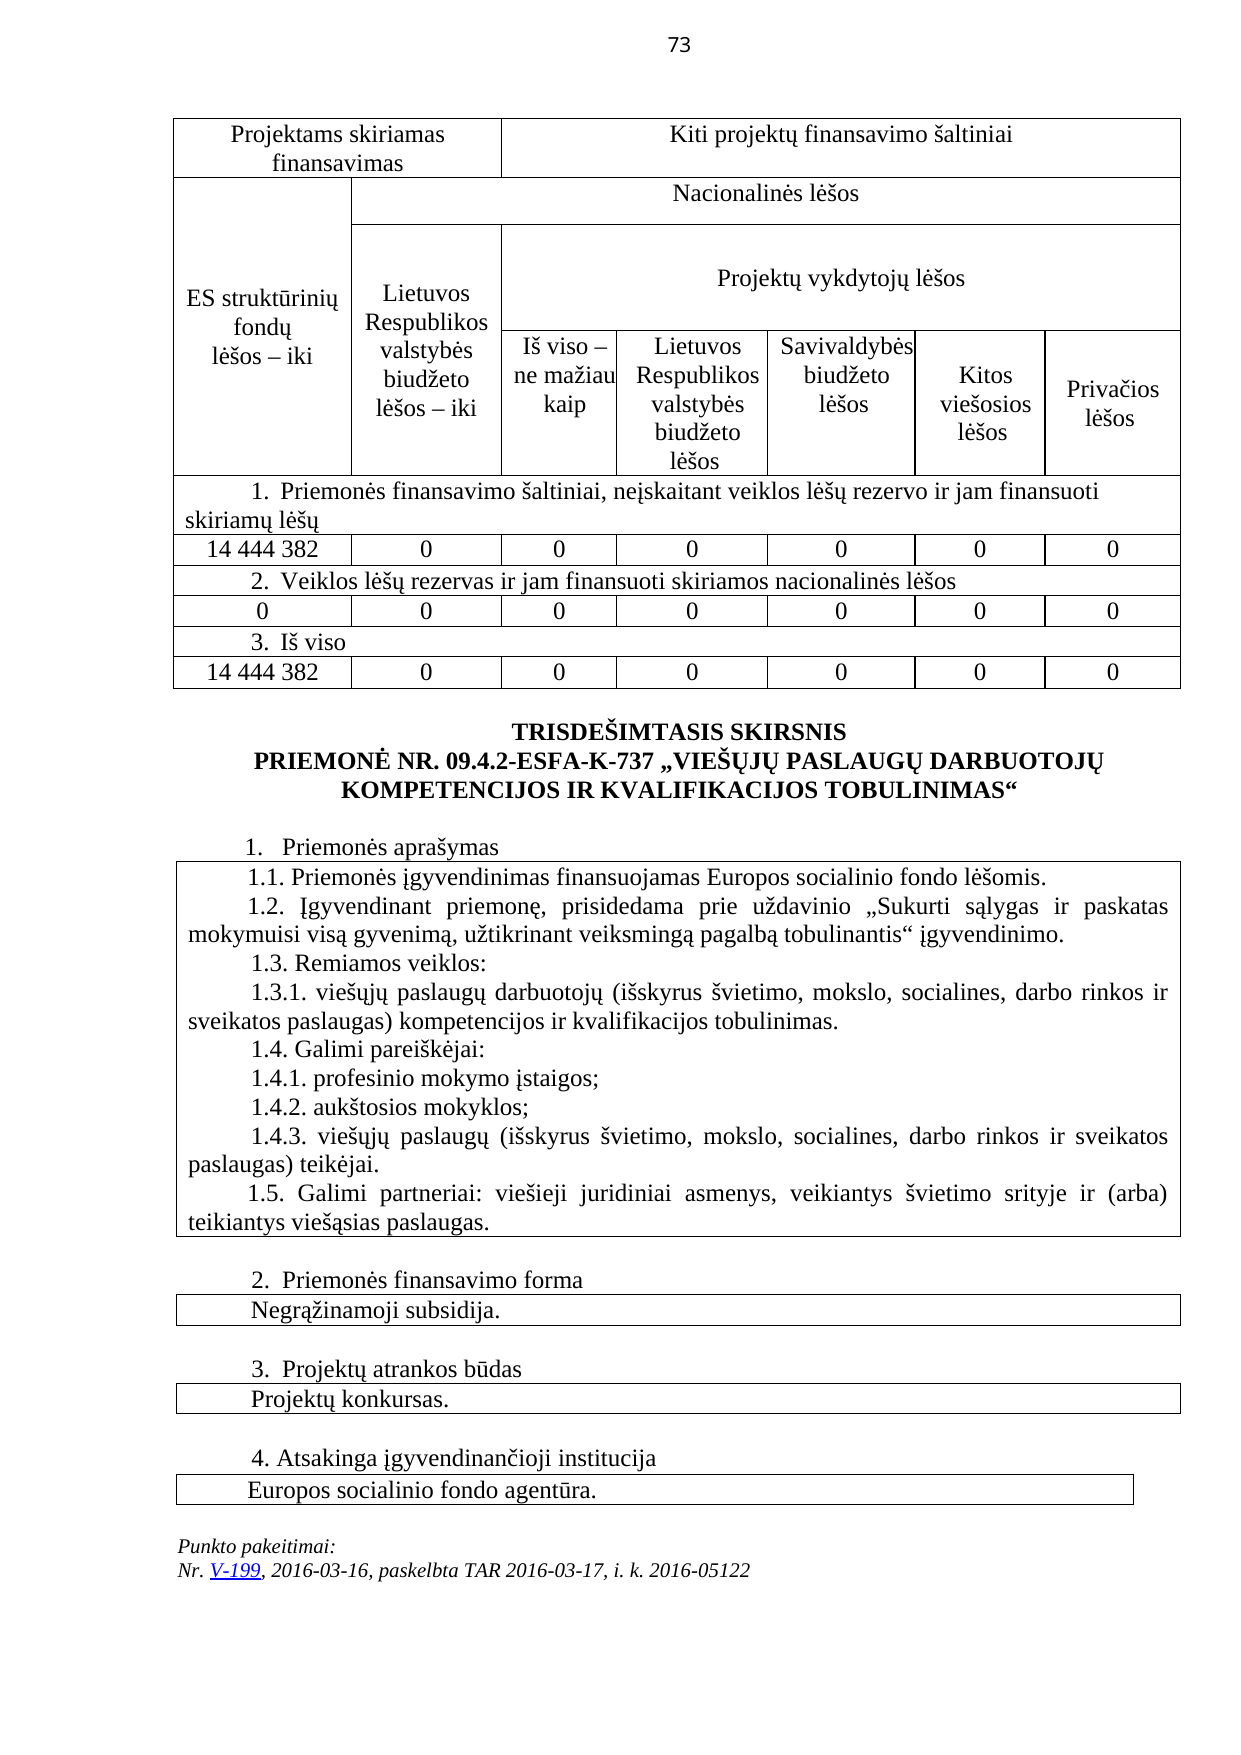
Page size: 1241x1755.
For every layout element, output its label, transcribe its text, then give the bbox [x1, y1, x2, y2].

table_cell 14 444 382 [174, 535, 351, 565]
table_cell 0 [1046, 596, 1180, 626]
text 1. Priemonės aprašymas [244, 832, 1181, 861]
table_cell Savivaldybės biudžeto lėšos [768, 331, 914, 475]
text TRISDEŠIMTASIS SKIRSNIS [177, 717, 1181, 746]
table_header Negrąžinamoji subsidija. [177, 1295, 1180, 1325]
table_cell 1. Priemonės finansavimo šaltiniai, neįskaitant veiklos lėšų rezervo ir jam finansuoti skiriamų lėšų [174, 476, 1180, 533]
table_header Projektų konkursas. [177, 1384, 1180, 1413]
table_cell 1.2. Įgyvendinant priemonę, prisidedama prie uždavinio „Sukurti sąlygas ir paskatas mokymuisi visą gyvenimą, užtikrinant veiksmingą pagalbą tobulinantis“ įgyvendinimo. [177, 891, 1180, 948]
table_cell 0 [174, 596, 351, 626]
text Punkto pakeitimai: [177, 1533, 1181, 1558]
table_header Europos socialinio fondo agentūra. [177, 1475, 1133, 1504]
table_cell Projektų vykdytojų lėšos [502, 225, 1180, 330]
table_cell 0 [352, 657, 501, 687]
table_cell 1.4. Galimi pareiškėjai: 1.4.1. profesinio mokymo įstaigos; 1.4.2. aukštosios mokyklos; 1.4.3. viešųjų paslaugų (išskyrus švietimo, mokslo, socialines, darbo rinkos ir sveikatos paslaugas) teikėjai. [177, 1035, 1180, 1178]
table_cell Iš viso – ne mažiau kaip [502, 331, 616, 475]
table_cell 0 [916, 657, 1044, 687]
table_cell Kitos viešosios lėšos [916, 331, 1044, 475]
table_cell 14 444 382 [174, 657, 351, 687]
table_cell 0 [352, 596, 501, 626]
text 2. Priemonės finansavimo forma [251, 1266, 1181, 1294]
table_header Kiti projektų finansavimo šaltiniai [502, 119, 1180, 177]
table_cell 0 [768, 535, 914, 565]
table_cell 0 [916, 596, 1044, 626]
table_cell 0 [916, 535, 1044, 565]
text 4. Atsakinga įgyvendinančioji institucija [251, 1443, 1181, 1472]
table_cell 0 [352, 535, 501, 565]
table_cell 0 [768, 657, 914, 687]
table_cell Lietuvos Respublikos valstybės biudžeto lėšos – iki [352, 225, 501, 475]
table_cell 0 [1046, 535, 1180, 565]
table_cell Nacionalinės lėšos [352, 178, 1180, 224]
table_cell 1.5. Galimi partneriai: viešieji juridiniai asmenys, veikiantys švietimo srityje ir (arba) teikiantys viešąsias paslaugas. [177, 1178, 1180, 1236]
table_header Projektams skiriamas finansavimas [174, 119, 501, 177]
table_cell 0 [502, 657, 616, 687]
text Nr. V-199, 2016-03-16, paskelbta TAR 2016-03-17, i. k. 2016-05122 [177, 1558, 1181, 1582]
table_cell Privačios lėšos [1046, 331, 1180, 475]
table_cell 0 [617, 535, 767, 565]
text 3. Projektų atrankos būdas [251, 1354, 1181, 1383]
table_cell 0 [617, 596, 767, 626]
table_cell 1.3. Remiamos veiklos: 1.3.1. viešųjų paslaugų darbuotojų (išskyrus švietimo, mokslo, socialines, darbo rinkos ir sveikatos paslaugas) kompetencijos ir kvalifikacijos tobulinimas. [177, 948, 1180, 1034]
table_cell ES struktūrinių fondų lėšos – iki [174, 178, 351, 475]
table_header 1.1. Priemonės įgyvendinimas finansuojamas Europos socialinio fondo lėšomis. [177, 862, 1180, 891]
table_cell Lietuvos Respublikos valstybės biudžeto lėšos [617, 331, 767, 475]
table_cell 0 [1046, 657, 1180, 687]
table_cell 2. Veiklos lėšų rezervas ir jam finansuoti skiriamos nacionalinės lėšos [174, 566, 1180, 595]
table_cell 0 [768, 596, 914, 626]
table_cell 0 [502, 535, 616, 565]
text PRIEMONĖ NR. 09.4.2-ESFA-K-737 „VIEŠŲJŲ PASLAUGŲ DARBUOTOJŲ KOMPETENCIJOS IR KVALIFIKACIJOS TOBULINIMAS“ [177, 746, 1181, 803]
table_cell 0 [617, 657, 767, 687]
table_cell 3. Iš viso [174, 627, 1180, 656]
table_cell 0 [502, 596, 616, 626]
